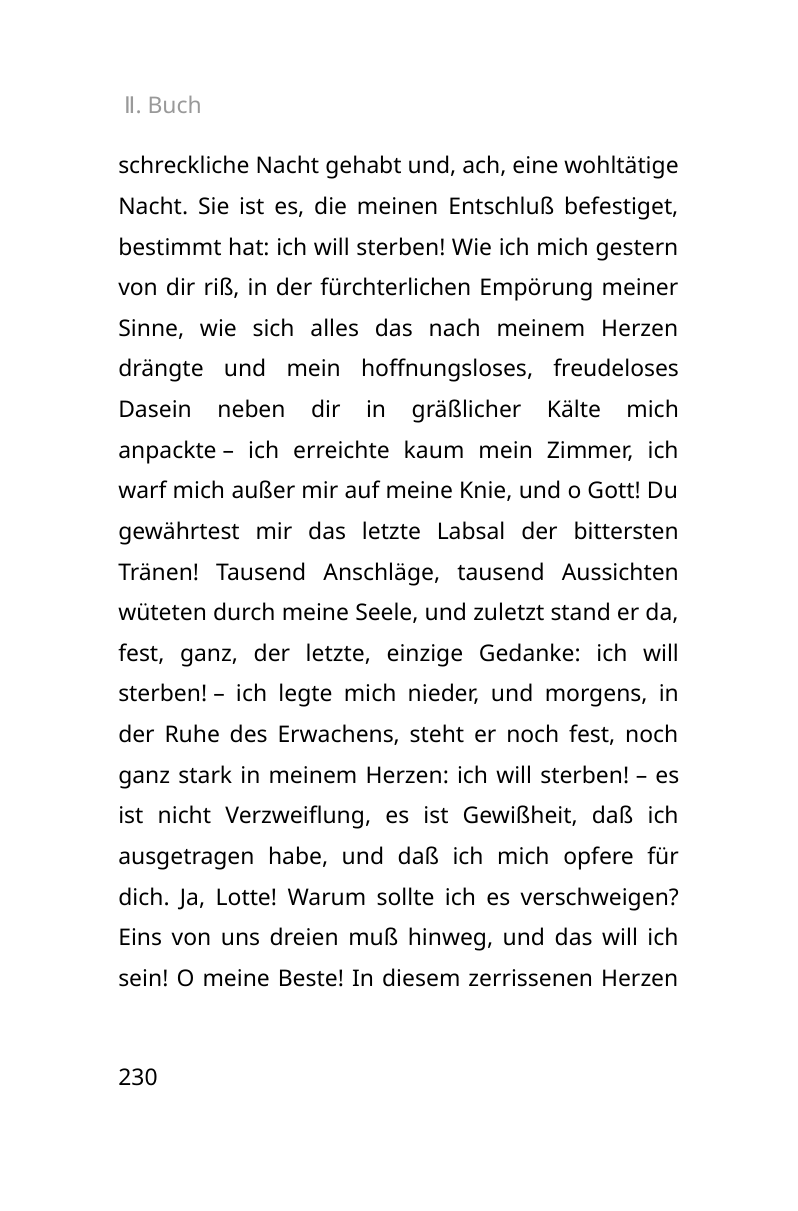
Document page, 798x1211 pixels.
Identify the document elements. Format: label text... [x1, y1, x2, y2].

text schreckliche Nacht gehabt und, ach, eine wohltätige Nacht. Sie ist es, die meinen Entschluß befestiget, bestimmt hat: ich will sterben! Wie ich mich gestern von dir riß, in der fürchterlichen Empörung meiner Sinne, wie sich alles das nach meinem Herzen drängte und mein hoffnungsloses, freudeloses Dasein neben dir in gräßlicher Kälte mich anpackte – ich erreichte kaum mein Zimmer, ich warf mich außer mir auf meine Knie, und o Gott! Du gewährtest mir das letzte Labsal der bittersten Tränen! Tausend Anschläge, tausend Aussichten wüteten durch meine Seele, und zuletzt stand er da, fest, ganz, der letzte, einzige Gedanke: ich will sterben! – ich legte mich nieder, und morgens, in der Ruhe des Erwachens, steht er noch fest, noch ganz stark in meinem Herzen: ich will sterben! – es ist nicht Verzweiflung, es ist Gewißheit, daß ich ausgetragen habe, und daß ich mich opfere für dich. Ja, Lotte! Warum sollte ich es verschweigen? Eins von uns dreien muß hinweg, und das will ich sein! O meine Beste! In diesem zerrissenen Herzen [118, 149, 679, 993]
